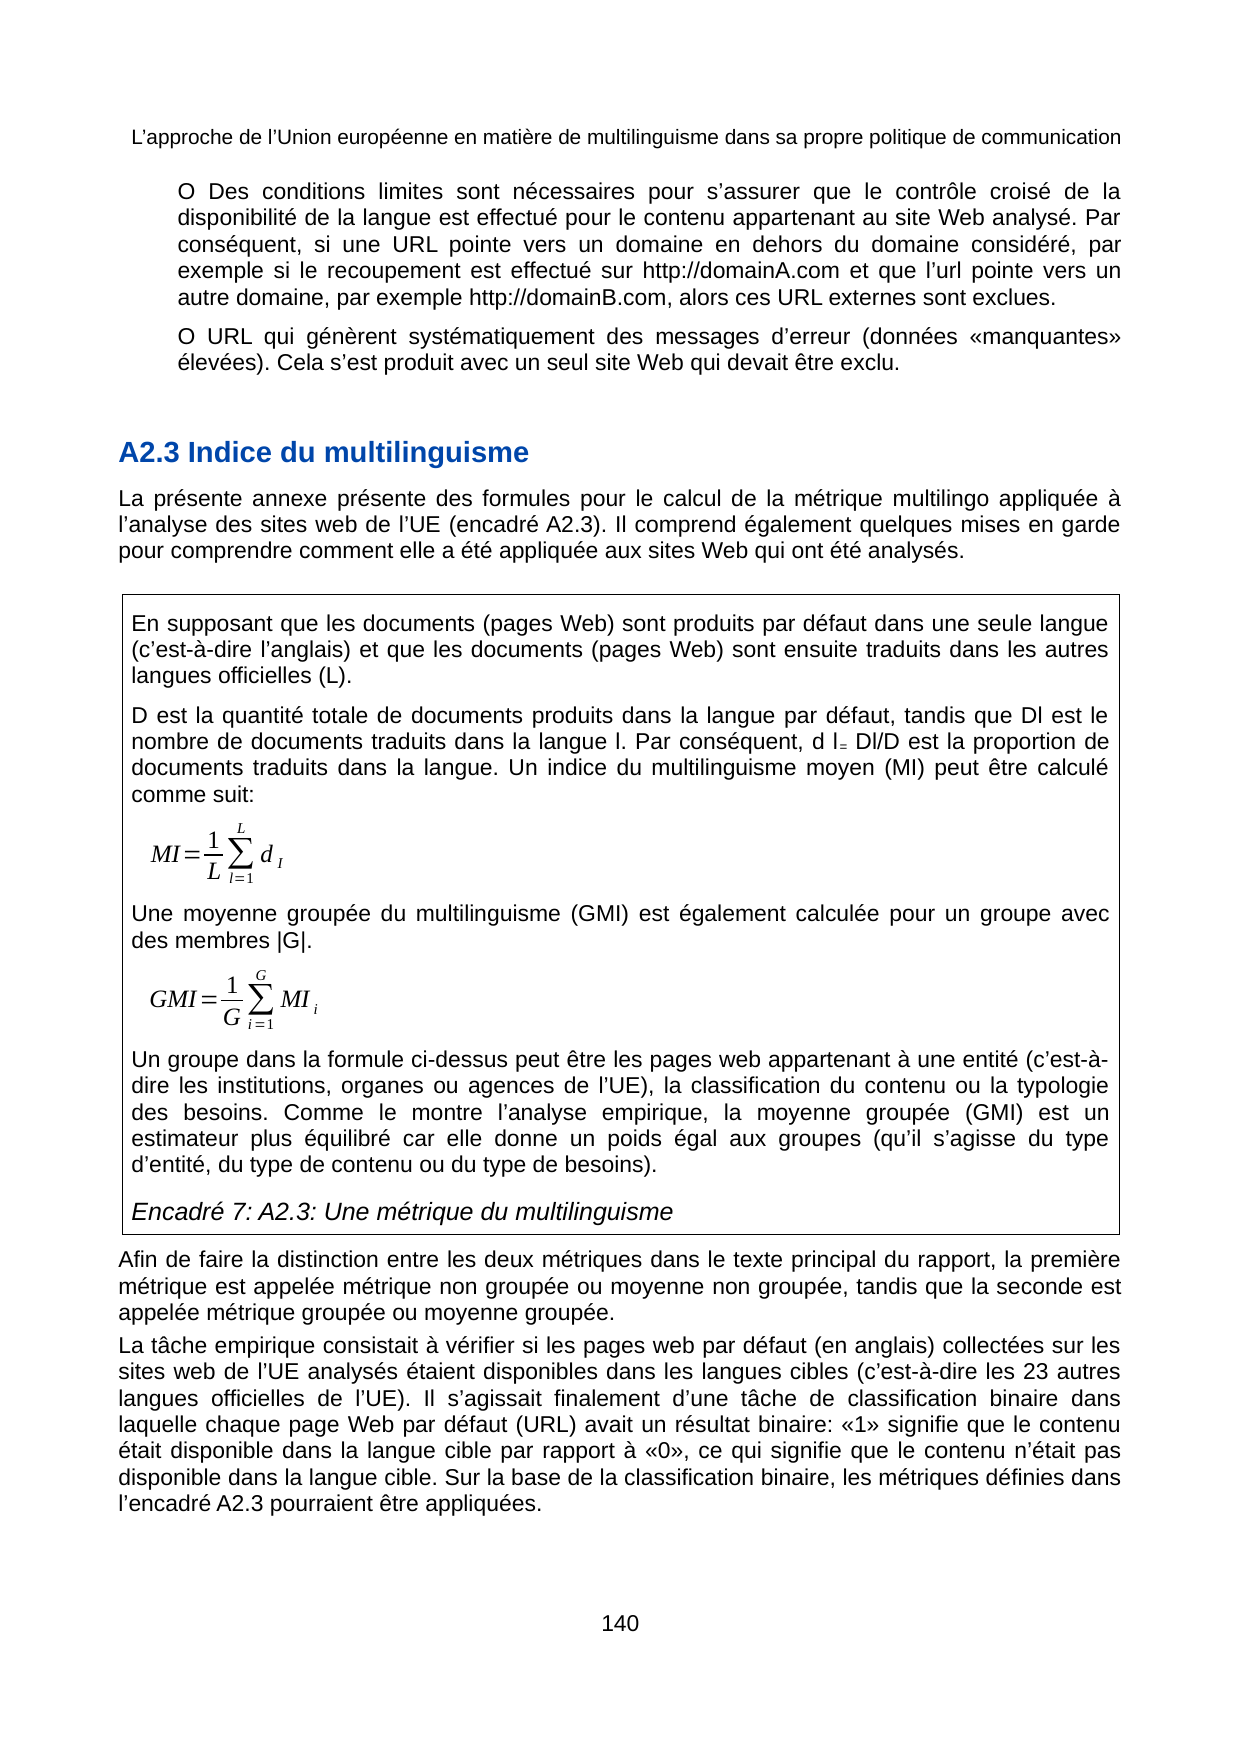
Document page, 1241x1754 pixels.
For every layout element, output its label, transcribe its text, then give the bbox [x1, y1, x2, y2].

text La présente annexe présente des formules pour le calcul de la métrique multilingo appliquée à l’analyse des sites web de l’UE (encadré A2.3). Il comprend également quelques mises en garde pour comprendre comment elle a été appliquée aux sites Web qui ont été analysés. [118, 485, 1122, 564]
text La tâche empirique consistait à vérifier si les pages web par défaut (en anglais) collectées sur les sites web de l’UE analysés étaient disponibles dans les langues cibles (c’est-à-dire les 23 autres langues officielles de l’UE). Il s’agissait finalement d’une tâche de classification binaire dans laquelle chaque page Web par défaut (URL) avait un résultat binaire: «1» signifie que le contenu était disponible dans la langue cible par rapport à «0», ce qui signifie que le contenu n’était pas disponible dans la langue cible. Sur la base de la classification binaire, les métriques définies dans l’encadré A2.3 pourraient être appliquées. [118, 1332, 1122, 1516]
text O Des conditions limites sont nécessaires pour s’assurer que le contrôle croisé de la disponibilité de la langue est effectué pour le contenu appartenant au site Web analysé. Par conséquent, si une URL pointe vers un domaine en dehors du domaine considéré, par exemple si le recoupement est effectué sur http://domainA.com et que l’url pointe vers un autre domaine, par exemple http://domainB.com, alors ces URL externes sont exclues. [177, 178, 1122, 310]
text D est la quantité totale de documents produits dans la langue par défaut, tandis que Dl est le nombre de documents traduits dans la langue l. Par conséquent, d l= Dl/D est la proportion de documents traduits dans la langue. Un indice du multilinguisme moyen (MI) peut être calculé comme suit: [131, 702, 1110, 807]
text Une moyenne groupée du multilinguisme (GMI) est également calculée pour un groupe avec des membres |G|. [131, 900, 1110, 953]
text Un groupe dans la formule ci-dessus peut être les pages web appartenant à une entité (c’est-à-dire les institutions, organes ou agences de l’UE), la classification du contenu ou la typologie des besoins. Comme le montre l’analyse empirique, la moyenne groupée (GMI) est un estimateur plus équilibré car elle donne un poids égal aux groupes (qu’il s’agisse du type d’entité, du type de contenu ou du type de besoins). [131, 1046, 1110, 1178]
text Afin de faire la distinction entre les deux métriques dans le texte principal du rapport, la première métrique est appelée métrique non groupée ou moyenne non groupée, tandis que la seconde est appelée métrique groupée ou moyenne groupée. [118, 570, 1122, 1325]
subtitle A2.3 Indice du multilinguisme [118, 436, 1122, 469]
text O URL qui génèrent systématiquement des messages d’erreur (données «manquantes» élevées). Cela s’est produit avec un seul site Web qui devait être exclu. [177, 323, 1122, 375]
text Encadré 7: A2.3: Une métrique du multilinguisme [131, 1197, 1110, 1226]
text En supposant que les documents (pages Web) sont produits par défaut dans une seule langue (c’est-à-dire l’anglais) et que les documents (pages Web) sont ensuite traduits dans les autres langues officielles (L). [131, 610, 1110, 689]
